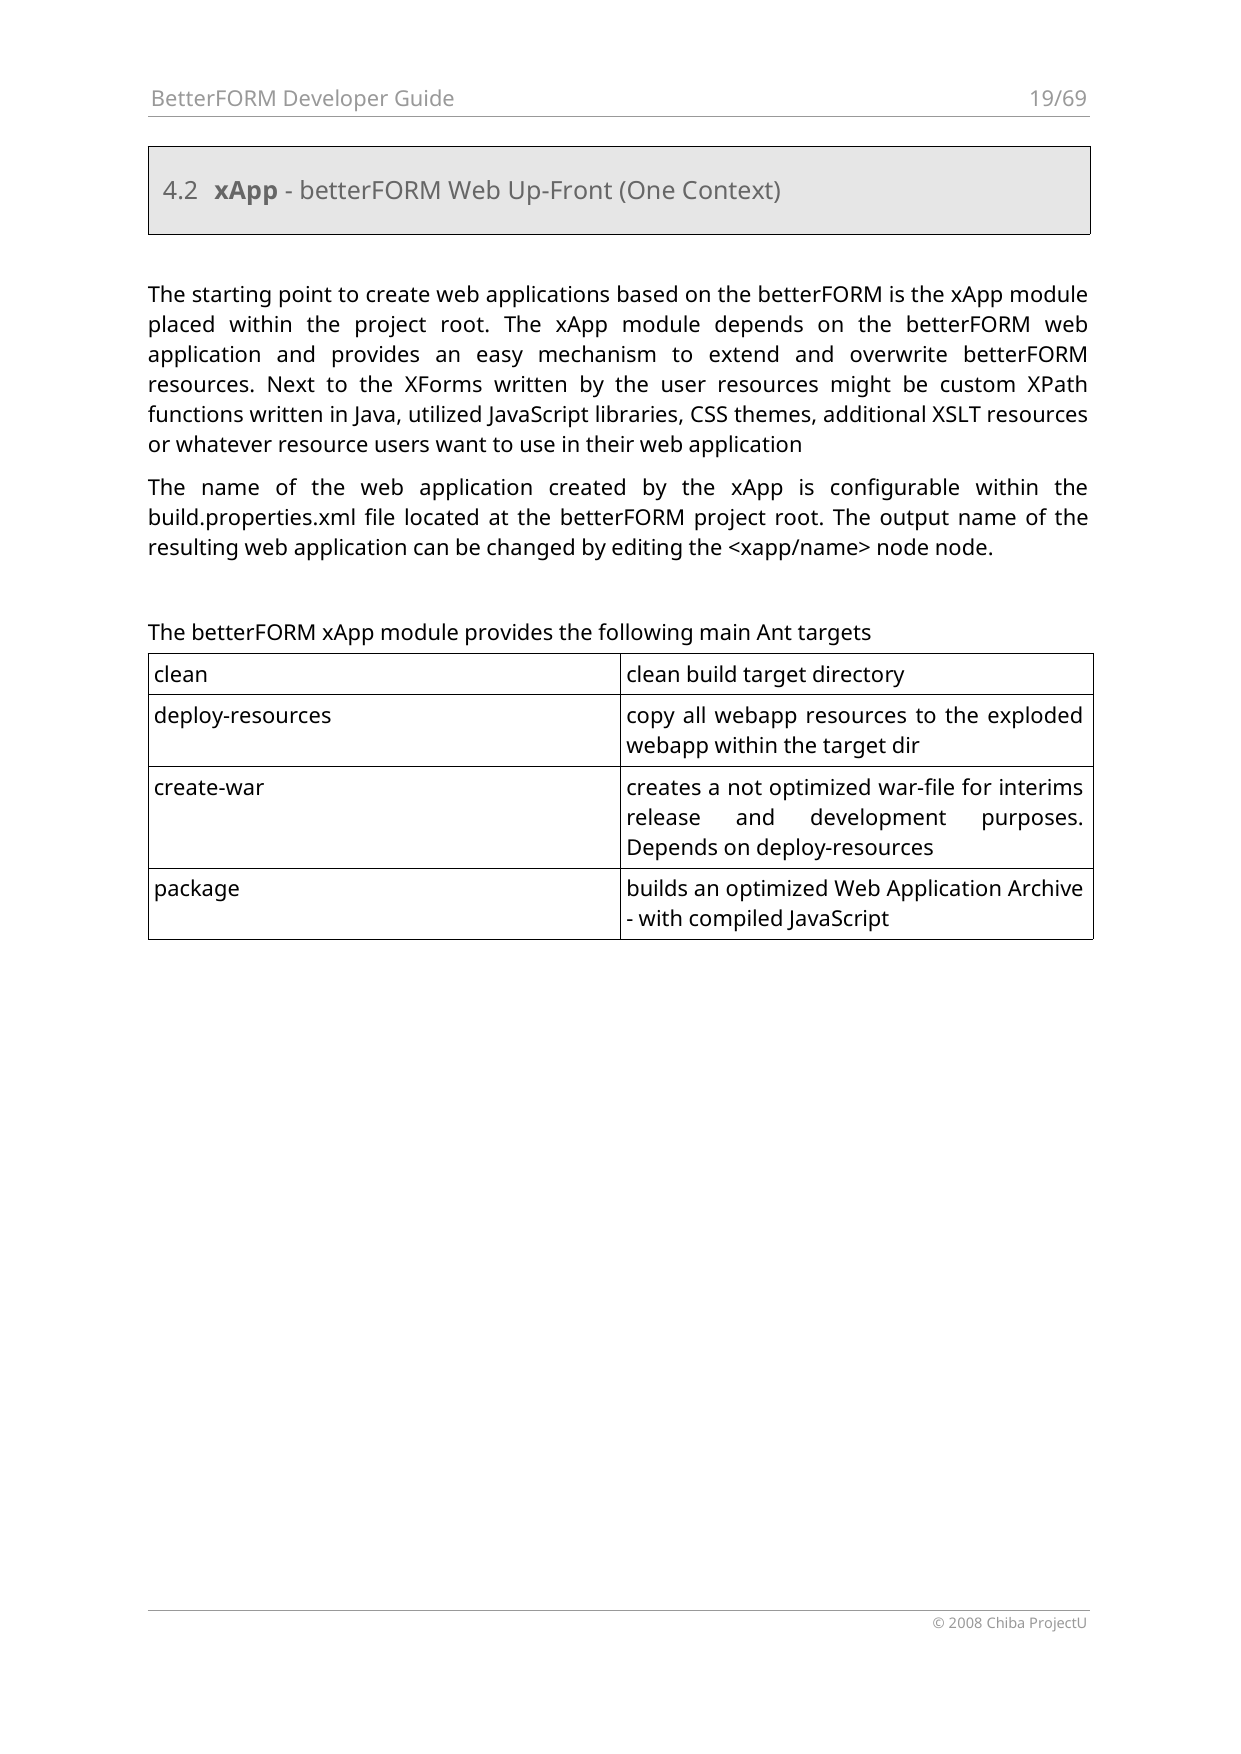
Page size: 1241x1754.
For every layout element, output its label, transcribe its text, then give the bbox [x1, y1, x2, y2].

subtitle xApp - betterFORM Web Up-Front (One Context) [149, 147, 1090, 234]
text The name of the web application created by the xApp is configurable within the build.properties.xml file located at the betterFORM project root. The output name of the resulting web application can be changed by editing the <xapp/name> node node. [148, 472, 1090, 562]
table_header clean build target directory [621, 654, 1093, 694]
table_cell builds an optimized Web Application Archive - with compiled JavaScript [621, 869, 1093, 939]
table_cell copy all webapp resources to the exploded webapp within the target dir [621, 695, 1093, 766]
table_cell create-war [149, 767, 620, 868]
table_cell package [149, 869, 620, 939]
table_cell creates a not optimized war-file for interims release and development purposes. Depends on deploy-resources [621, 767, 1093, 868]
table_header clean [149, 654, 620, 694]
table_cell deploy-resources [149, 695, 620, 766]
text The starting point to create web applications based on the betterFORM is the xApp module placed within the project root. The xApp module depends on the betterFORM web application and provides an easy mechanism to extend and overwrite betterFORM resources. Next to the XForms written by the user resources might be custom XPath functions written in Java, utilized JavaScript libraries, CSS themes, additional XSLT resources or whatever resource users want to use in their web application [148, 279, 1090, 459]
text The betterFORM xApp module provides the following main Ant targets [148, 617, 1090, 647]
